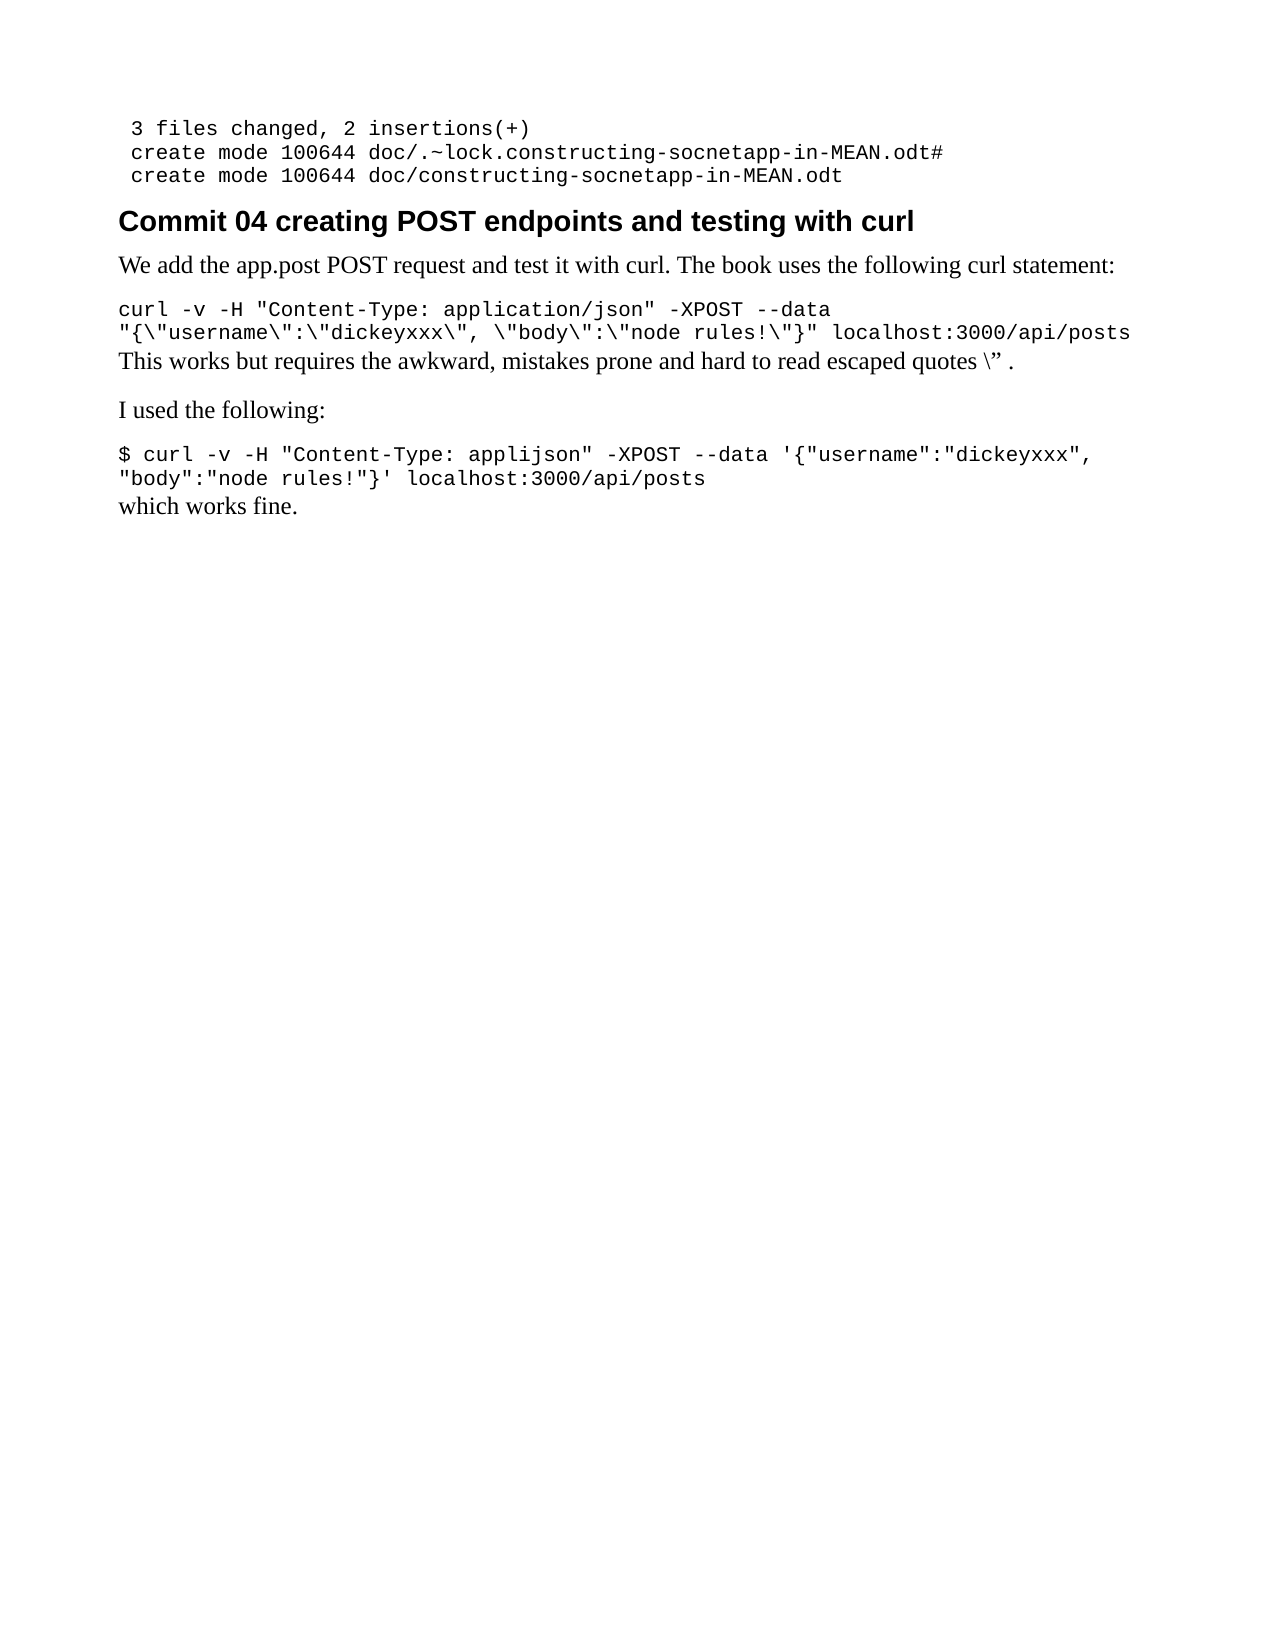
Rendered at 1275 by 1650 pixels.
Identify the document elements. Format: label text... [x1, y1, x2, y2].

text create mode 100644 doc/constructing-socnetapp-in-MEAN.odt [118, 165, 1157, 189]
text 3 files changed, 2 insertions(+) [118, 118, 1157, 142]
text which works fine. [118, 491, 1157, 520]
text We add the app.post POST request and test it with curl. The book uses the following curl statement: [118, 250, 1157, 278]
subtitle Commit 04 creating POST endpoints and testing with curl [118, 204, 1157, 237]
text create mode 100644 doc/.~lock.constructing-socnetapp-in-MEAN.odt# [118, 142, 1157, 165]
text $ curl -v -H "Content-Type: applijson" -XPOST --data '{"username":"dickeyxxx", "body":"node rules!"}' localhost:3000/api/posts [118, 444, 1157, 491]
text curl -v -H "Content-Type: application/json" -XPOST --data "{\"username\":\"dickeyxxx\", \"body\":\"node rules!\"}" localhost:3000/api/posts [118, 299, 1157, 346]
text This works but requires the awkward, mistakes prone and hard to read escaped quotes \” . [118, 346, 1157, 375]
text I used the following: [118, 395, 1157, 424]
